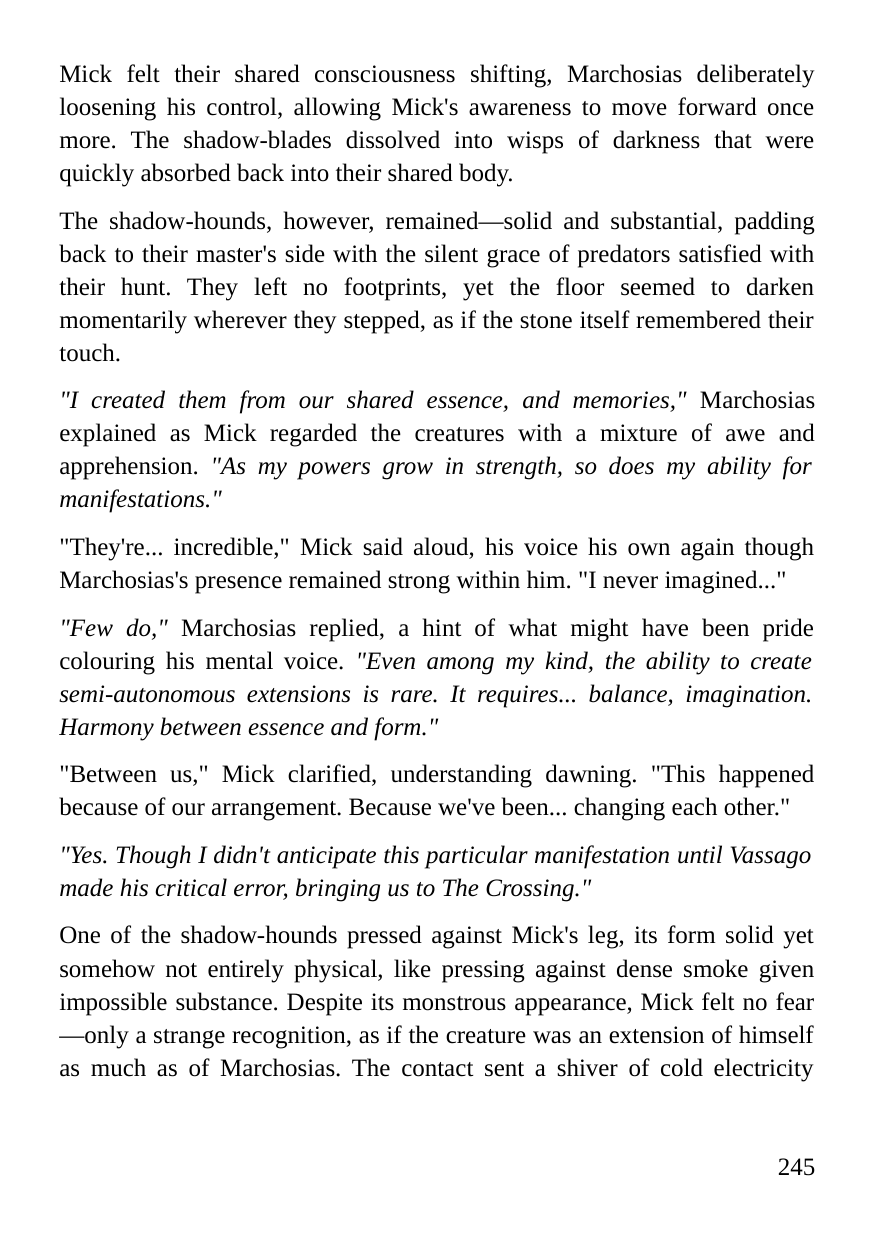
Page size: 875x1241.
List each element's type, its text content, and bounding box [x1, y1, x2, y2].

text "I created them from our shared essence, and memories," Marchosias explained as Mick regarded the creatures with a mixture of awe and apprehension. "As my powers grow in strength, so does my ability for manifestations." [59, 385, 815, 513]
text "Yes. Though I didn't anticipate this particular manifestation until Vassago made his critical error, bringing us to The Crossing." [59, 840, 815, 902]
text Mick felt their shared consciousness shifting, Marchosias deliberately loosening his control, allowing Mick's awareness to move forward once more. The shadow-blades dissolved into wisps of darkness that were quickly absorbed back into their shared body. [59, 59, 815, 187]
text The shadow-hounds, however, remained—solid and substantial, padding back to their master's side with the silent grace of predators satisfied with their hunt. They left no footprints, yet the floor seemed to darken momentarily wherever they stepped, as if the stone itself remembered their touch. [59, 206, 815, 367]
text "Few do," Marchosias replied, a hint of what might have been pride colouring his mental voice. "Even among my kind, the ability to create semi-autonomous extensions is rare. It requires... balance, imagination. Harmony between essence and form." [59, 613, 815, 741]
text "Between us," Mick clarified, understanding dawning. "This happened because of our arrangement. Because we've been... changing each other." [59, 759, 815, 821]
text "They're... incredible," Mick said aloud, his voice his own again though Marchosias's presence remained strong within him. "I never imagined..." [59, 532, 815, 594]
text One of the shadow-hounds pressed against Mick's leg, its form solid yet somehow not entirely physical, like pressing against dense smoke given impossible substance. Despite its monstrous appearance, Mick felt no fear—only a strange recognition, as if the creature was an extension of himself as much as of Marchosias. The contact sent a shiver of cold electricity [59, 921, 815, 1081]
